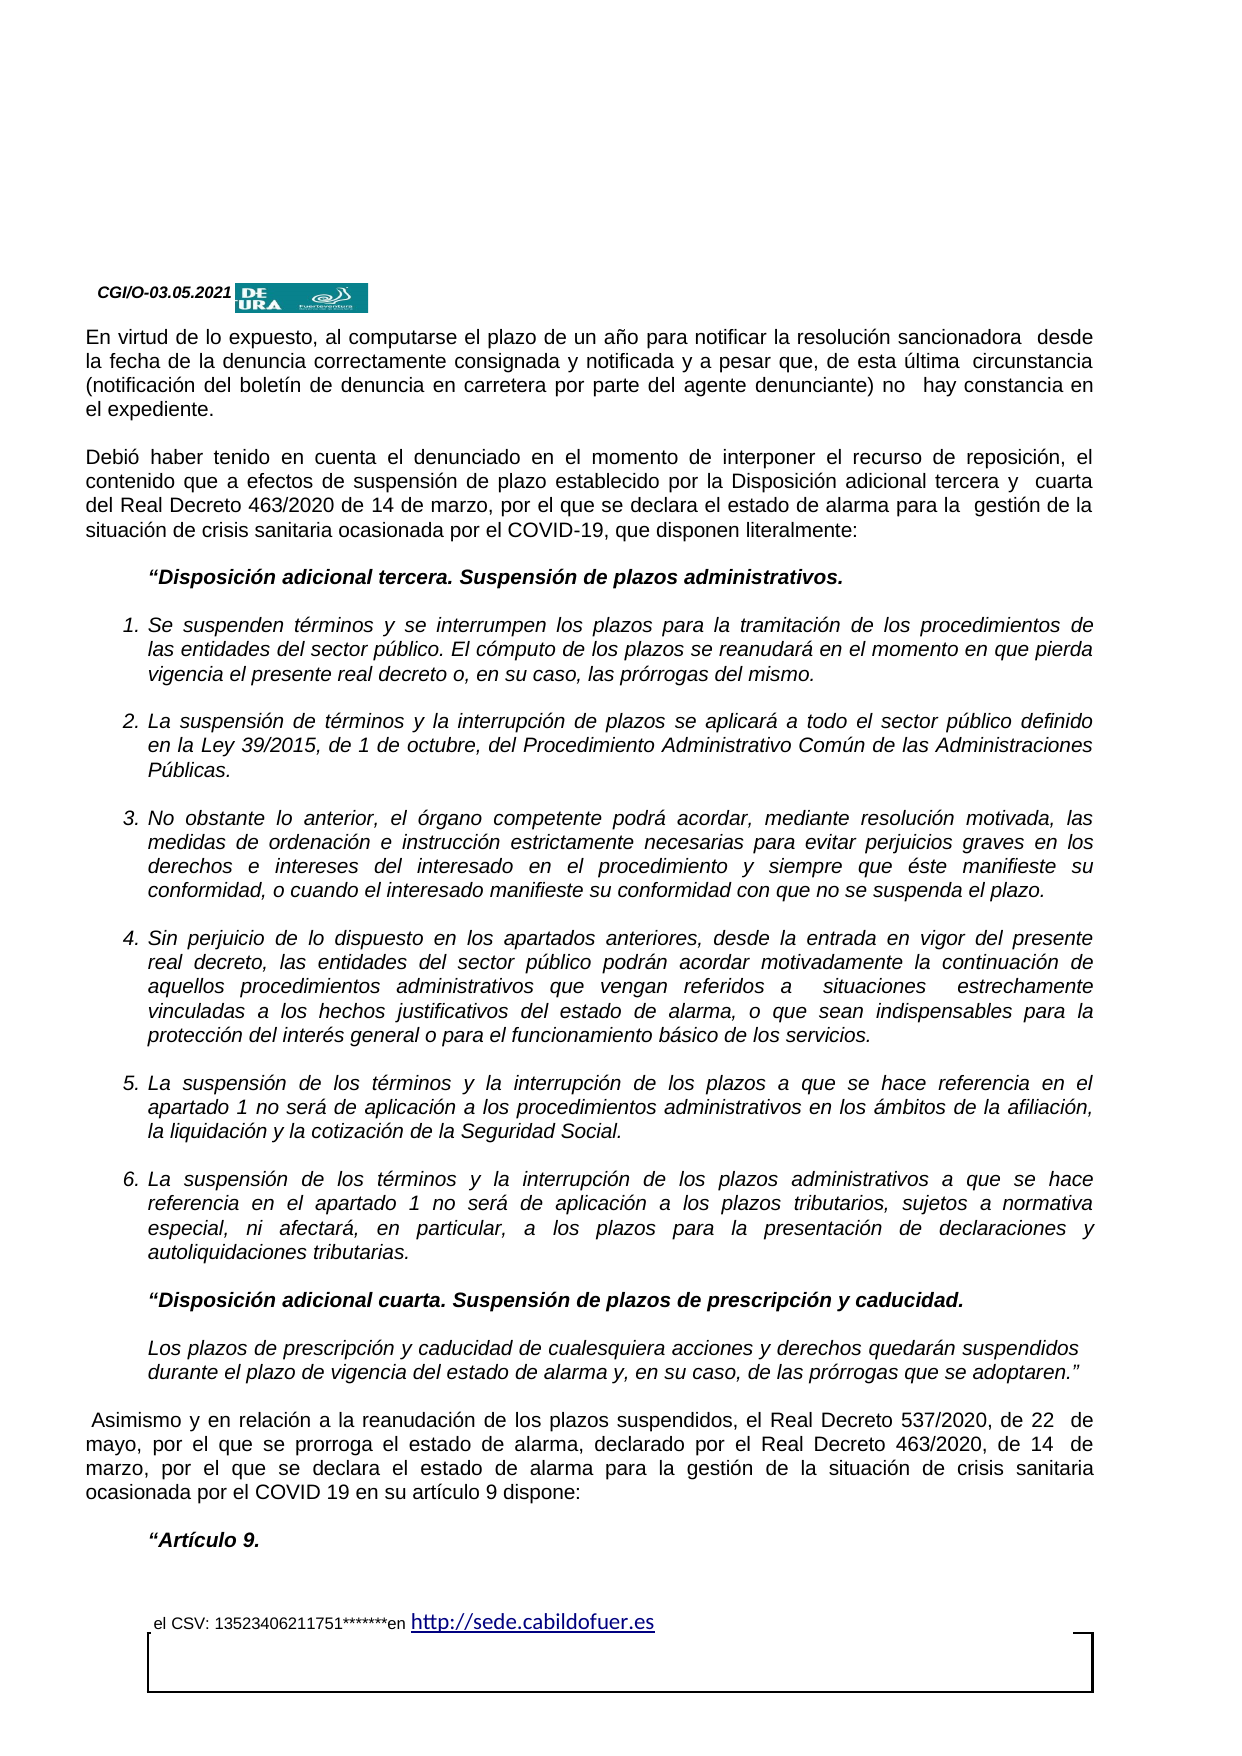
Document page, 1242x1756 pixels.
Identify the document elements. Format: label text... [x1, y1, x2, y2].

text durante el plazo de vigencia del estado de alarma y, en su caso, de las prórrogas que se adoptaren.” [148, 1359, 1106, 1383]
picture [235, 283, 369, 313]
list La suspensión de los términos y la interrupción de los plazos administrativos a que se hace referencia en el apartado 1 no será de aplicación a los plazos tributarios, sujetos a normativa especial, ni afectará, en particular, a los plazos para la presentación de declaraciones y autoliquidaciones tributarias. [123, 1167, 1094, 1263]
text Debió haber tenido en cuenta el denunciado en el momento de interponer el recurso de reposición, el contenido que a efectos de suspensión de plazo establecido por la Disposición adicional tercera y cuarta del Real Decreto 463/2020 de 14 de marzo, por el que se declara el estado de alarma para la gestión de la situación de crisis sanitaria ocasionada por el COVID-19, que disponen literalmente: [85, 445, 1093, 541]
subtitle “Disposición adicional cuarta. Suspensión de plazos de prescripción y caducidad. [148, 1288, 1106, 1312]
list Sin perjuicio de lo dispuesto en los apartados anteriores, desde la entrada en vigor del presente real decreto, las entidades del sector público podrán acordar motivadamente la continuación de aquellos procedimientos administrativos que vengan referidos a situaciones estrechamente vinculadas a los hechos justificativos del estado de alarma, o que sean indispensables para la protección del interés general o para el funcionamiento básico de los servicios. [123, 926, 1094, 1047]
text Los plazos de prescripción y caducidad de cualesquiera acciones y derechos quedarán suspendidos [148, 1336, 1106, 1359]
list Se suspenden términos y se interrumpen los plazos para la tramitación de los procedimientos de las entidades del sector público. El cómputo de los plazos se reanudará en el momento en que pierda vigencia el presente real decreto o, en su caso, las prórrogas del mismo. [123, 613, 1094, 685]
list La suspensión de los términos y la interrupción de los plazos a que se hace referencia en el apartado 1 no será de aplicación a los procedimientos administrativos en los ámbitos de la afiliación, la liquidación y la cotización de la Seguridad Social. [123, 1071, 1093, 1143]
text En virtud de lo expuesto, al computarse el plazo de un año para notificar la resolución sancionadora desde la fecha de la denuncia correctamente consignada y notificada y a pesar que, de esta última circunstancia (notificación del boletín de denuncia en carretera por parte del agente denunciante) no hay constancia en el expediente. [85, 325, 1094, 421]
subtitle “Disposición adicional tercera. Suspensión de plazos administrativos. [148, 565, 1106, 589]
list No obstante lo anterior, el órgano competente podrá acordar, mediante resolución motivada, las medidas de ordenación e instrucción estrictamente necesarias para evitar perjuicios graves en los derechos e intereses del interesado en el procedimiento y siempre que éste manifieste su conformidad, o cuando el interesado manifieste su conformidad con que no se suspenda el plazo. [123, 805, 1094, 902]
subtitle “Artículo 9. [148, 1528, 1106, 1552]
list La suspensión de términos y la interrupción de plazos se aplicará a todo el sector público definido en la Ley 39/2015, de 1 de octubre, del Procedimiento Administrativo Común de las Administraciones Públicas. [123, 709, 1093, 781]
text Asimismo y en relación a la reanudación de los plazos suspendidos, el Real Decreto 537/2020, de 22 de mayo, por el que se prorroga el estado de alarma, declarado por el Real Decreto 463/2020, de 14 de marzo, por el que se declara el estado de alarma para la gestión de la situación de crisis sanitaria ocasionada por el COVID 19 en su artículo 9 dispone: [85, 1407, 1094, 1504]
